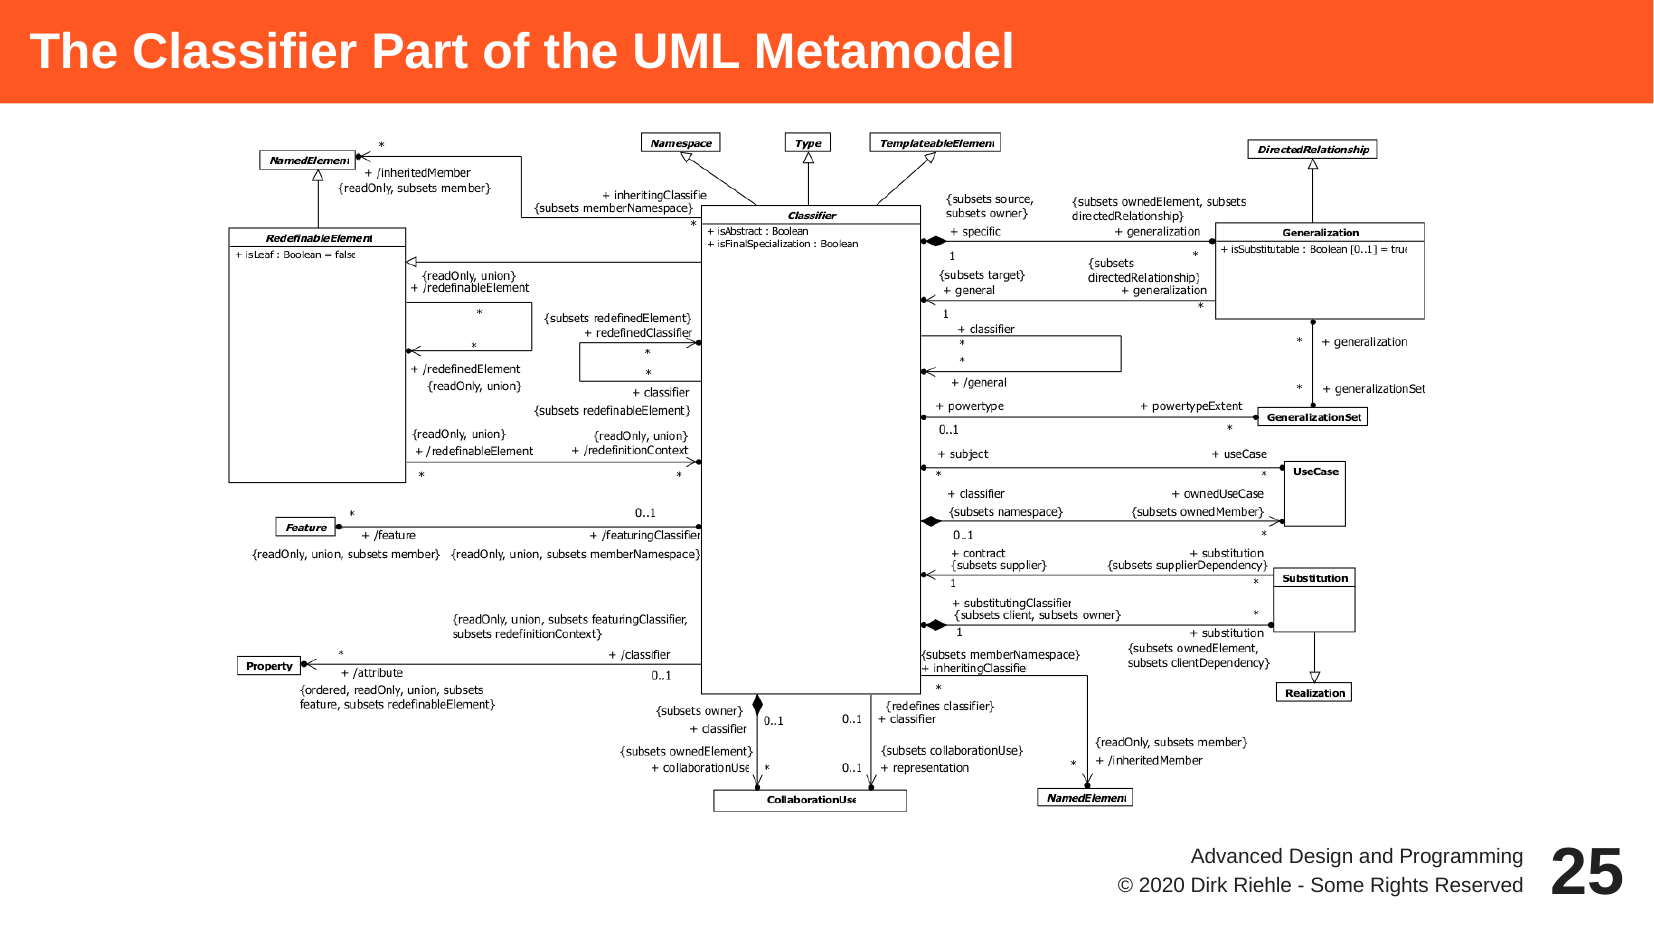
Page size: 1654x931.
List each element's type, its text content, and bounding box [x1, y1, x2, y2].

title The Classifier Part of the UML Metamodel [0, 0, 1654, 104]
picture [228, 132, 1425, 813]
